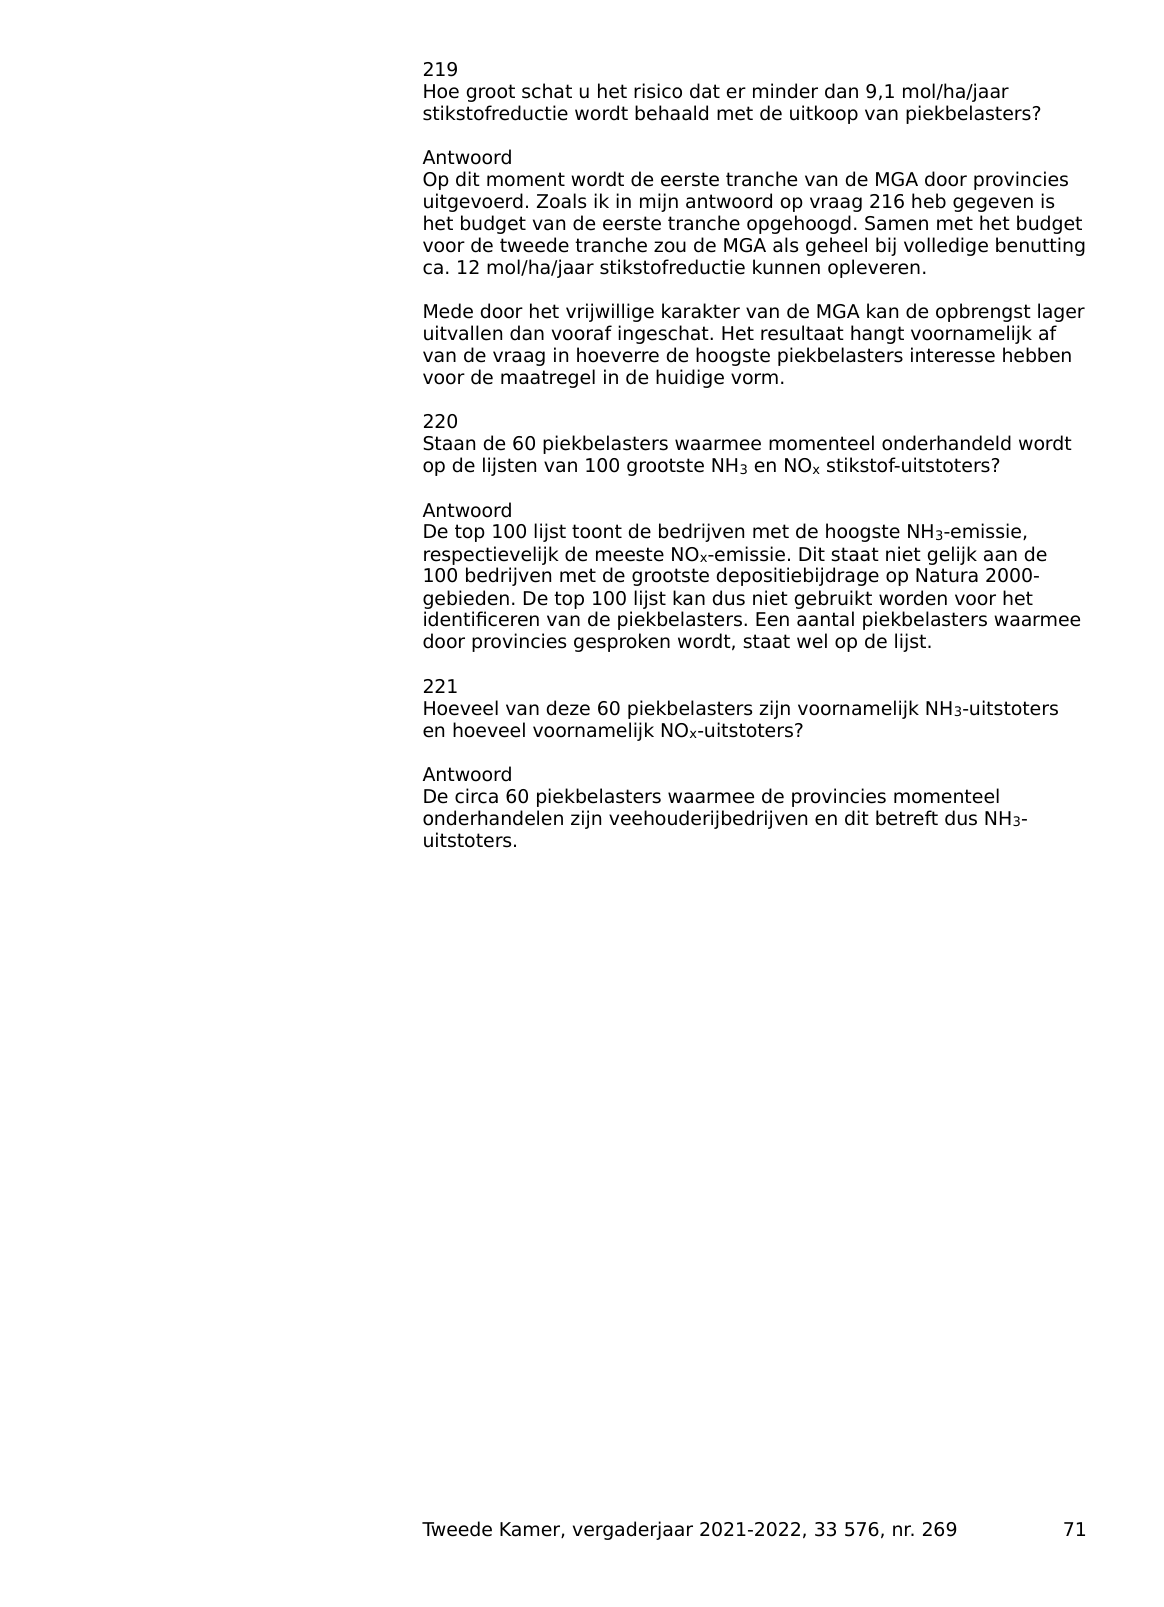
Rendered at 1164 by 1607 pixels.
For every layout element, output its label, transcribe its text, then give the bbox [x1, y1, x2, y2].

text Hoe groot schat u het risico dat er minder dan 9,1 mol/ha/jaar stikstofreductie wordt behaald met de uitkoop van piekbelasters? [422, 81, 1087, 125]
text 220 [422, 411, 1087, 433]
text Mede door het vrijwillige karakter van de MGA kan de opbrengst lager uitvallen dan vooraf ingeschat. Het resultaat hangt voornamelijk af van de vraag in hoeverre de hoogste piekbelasters interesse hebben voor de maatregel in de huidige vorm. [422, 301, 1087, 389]
text De top 100 lijst toont de bedrijven met de hoogste NH3-emissie, respectievelijk de meeste NOx-emissie. Dit staat niet gelijk aan de 100 bedrijven met de grootste depositiebijdrage op Natura 2000-gebieden. De top 100 lijst kan dus niet gebruikt worden voor het identificeren van de piekbelasters. Een aantal piekbelasters waarmee door provincies gesproken wordt, staat wel op de lijst. [422, 521, 1087, 653]
text Op dit moment wordt de eerste tranche van de MGA door provincies uitgevoerd. Zoals ik in mijn antwoord op vraag 216 heb gegeven is het budget van de eerste tranche opgehoogd. Samen met het budget voor de tweede tranche zou de MGA als geheel bij volledige benutting ca. 12 mol/ha/jaar stikstofreductie kunnen opleveren. [422, 169, 1087, 279]
text Antwoord [422, 499, 1087, 521]
text Antwoord [422, 147, 1087, 169]
text Antwoord [422, 764, 1087, 786]
text Hoeveel van deze 60 piekbelasters zijn voornamelijk NH3-uitstoters en hoeveel voornamelijk NOx-uitstoters? [422, 697, 1087, 741]
text 219 [422, 59, 1087, 81]
text Staan de 60 piekbelasters waarmee momenteel onderhandeld wordt op de lijsten van 100 grootste NH3 en NOx stikstof-uitstoters? [422, 433, 1087, 477]
text 221 [422, 676, 1087, 697]
text De circa 60 piekbelasters waarmee de provincies momenteel onderhandelen zijn veehouderijbedrijven en dit betreft dus NH3-uitstoters. [422, 786, 1087, 852]
